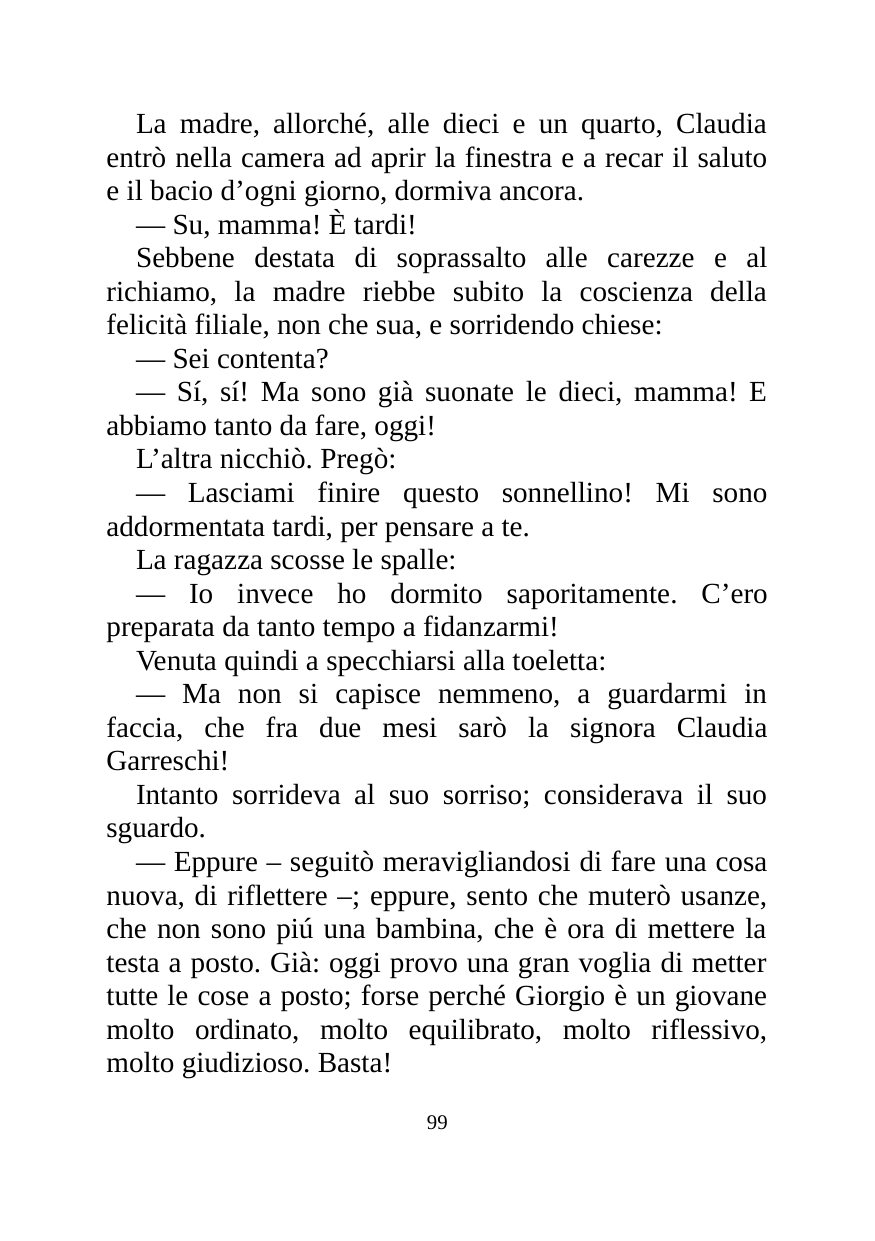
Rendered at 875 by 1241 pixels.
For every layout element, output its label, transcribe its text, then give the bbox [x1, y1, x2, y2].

text — Io invece ho dormito saporitamente. C’ero preparata da tanto tempo a fidanzarmi! [106, 576, 768, 643]
text La ragazza scosse le spalle: [106, 542, 768, 576]
text — Ma non si capisce nemmeno, a guardarmi in faccia, che fra due mesi sarò la signora Claudia Garreschi! [106, 676, 768, 777]
text Sebbene destata di soprassalto alle carezze e al richiamo, la madre riebbe subito la coscienza della felicità filiale, non che sua, e sorridendo chiese: [106, 240, 768, 341]
text Venuta quindi a specchiarsi alla toeletta: [106, 643, 768, 676]
text — Sí, sí! Ma sono già suonate le dieci, mamma! E abbiamo tanto da fare, oggi! [106, 374, 768, 442]
text La madre, allorché, alle dieci e un quarto, Claudia entrò nella camera ad aprir la finestra e a recar il saluto e il bacio d’ogni giorno, dormiva ancora. [106, 106, 768, 207]
text — Eppure – seguitò meravigliandosi di fare una cosa nuova, di riflettere –; eppure, sento che muterò usanze, che non sono piú una bambina, che è ora di mettere la testa a posto. Già: oggi provo una gran voglia di metter tutte le cose a posto; forse perché Giorgio è un giovane molto ordinato, molto equilibrato, molto riflessivo, molto giudizioso. Basta! [106, 844, 768, 1079]
text L’altra nicchiò. Pregò: [106, 442, 768, 475]
text — Su, mamma! È tardi! [106, 207, 768, 240]
text — Sei contenta? [106, 341, 768, 374]
text — Lasciami finire questo sonnellino! Mi sono addormentata tardi, per pensare a te. [106, 475, 768, 542]
text Intanto sorrideva al suo sorriso; considerava il suo sguardo. [106, 777, 768, 844]
